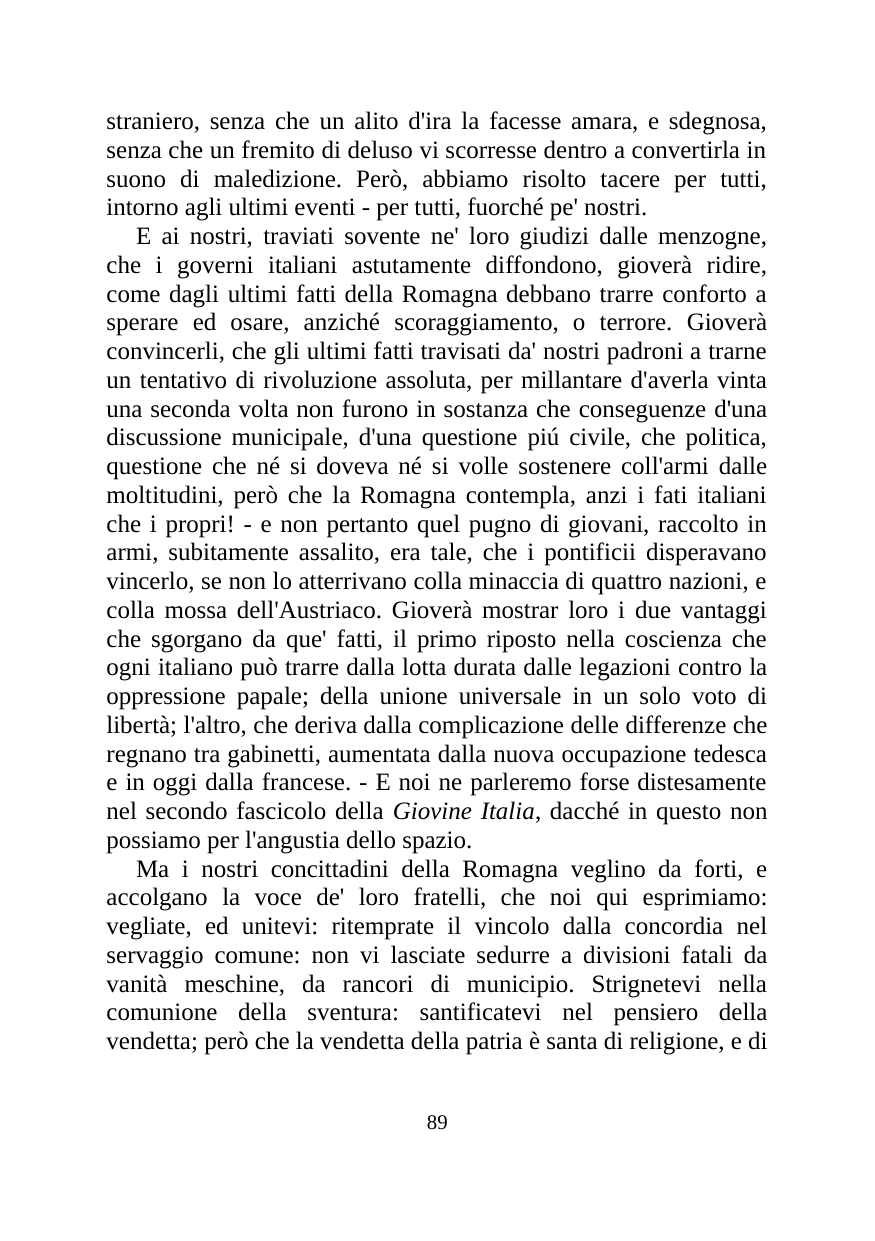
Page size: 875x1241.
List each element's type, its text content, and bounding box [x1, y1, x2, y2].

text E ai nostri, traviati sovente ne' loro giudizi dalle menzogne, che i governi italiani astutamente diffondono, gioverà ridire, come dagli ultimi fatti della Romagna debbano trarre conforto a sperare ed osare, anziché scoraggiamento, o terrore. Gioverà convincerli, che gli ultimi fatti travisati da' nostri padroni a trarne un tentativo di rivoluzione assoluta, per millantare d'averla vinta una seconda volta non furono in sostanza che conseguenze d'una discussione municipale, d'una questione piú civile, che politica, questione che né si doveva né si volle sostenere coll'armi dalle moltitudini, però che la Romagna contempla, anzi i fati italiani che i propri! - e non pertanto quel pugno di giovani, raccolto in armi, subitamente assalito, era tale, che i pontificii disperavano vincerlo, se non lo atterrivano colla minaccia di quattro nazioni, e colla mossa dell'Austriaco. Gioverà mostrar loro i due vantaggi che sgorgano da que' fatti, il primo riposto nella coscienza che ogni italiano può trarre dalla lotta durata dalle legazioni contro la oppressione papale; della unione universale in un solo voto di libertà; l'altro, che deriva dalla complicazione delle differenze che regnano tra gabinetti, aumentata dalla nuova occupazione tedesca e in oggi dalla francese. - E noi ne parleremo forse distesamente nel secondo fascicolo della Giovine Italia, dacché in questo non possiamo per l'angustia dello spazio. [106, 221, 768, 854]
text straniero, senza che un alito d'ira la facesse amara, e sdegnosa, senza che un fremito di deluso vi scorresse dentro a convertirla in suono di maledizione. Però, abbiamo risolto tacere per tutti, intorno agli ultimi eventi - per tutti, fuorché pe' nostri. [106, 106, 768, 221]
text Ma i nostri concittadini della Romagna veglino da forti, e accolgano la voce de' loro fratelli, che noi qui esprimiamo: vegliate, ed unitevi: ritemprate il vincolo dalla concordia nel servaggio comune: non vi lasciate sedurre a divisioni fatali da vanità meschine, da rancori di municipio. Strignetevi nella comunione della sventura: santificatevi nel pensiero della vendetta; però che la vendetta della patria è santa di religione, e di [106, 854, 768, 1055]
